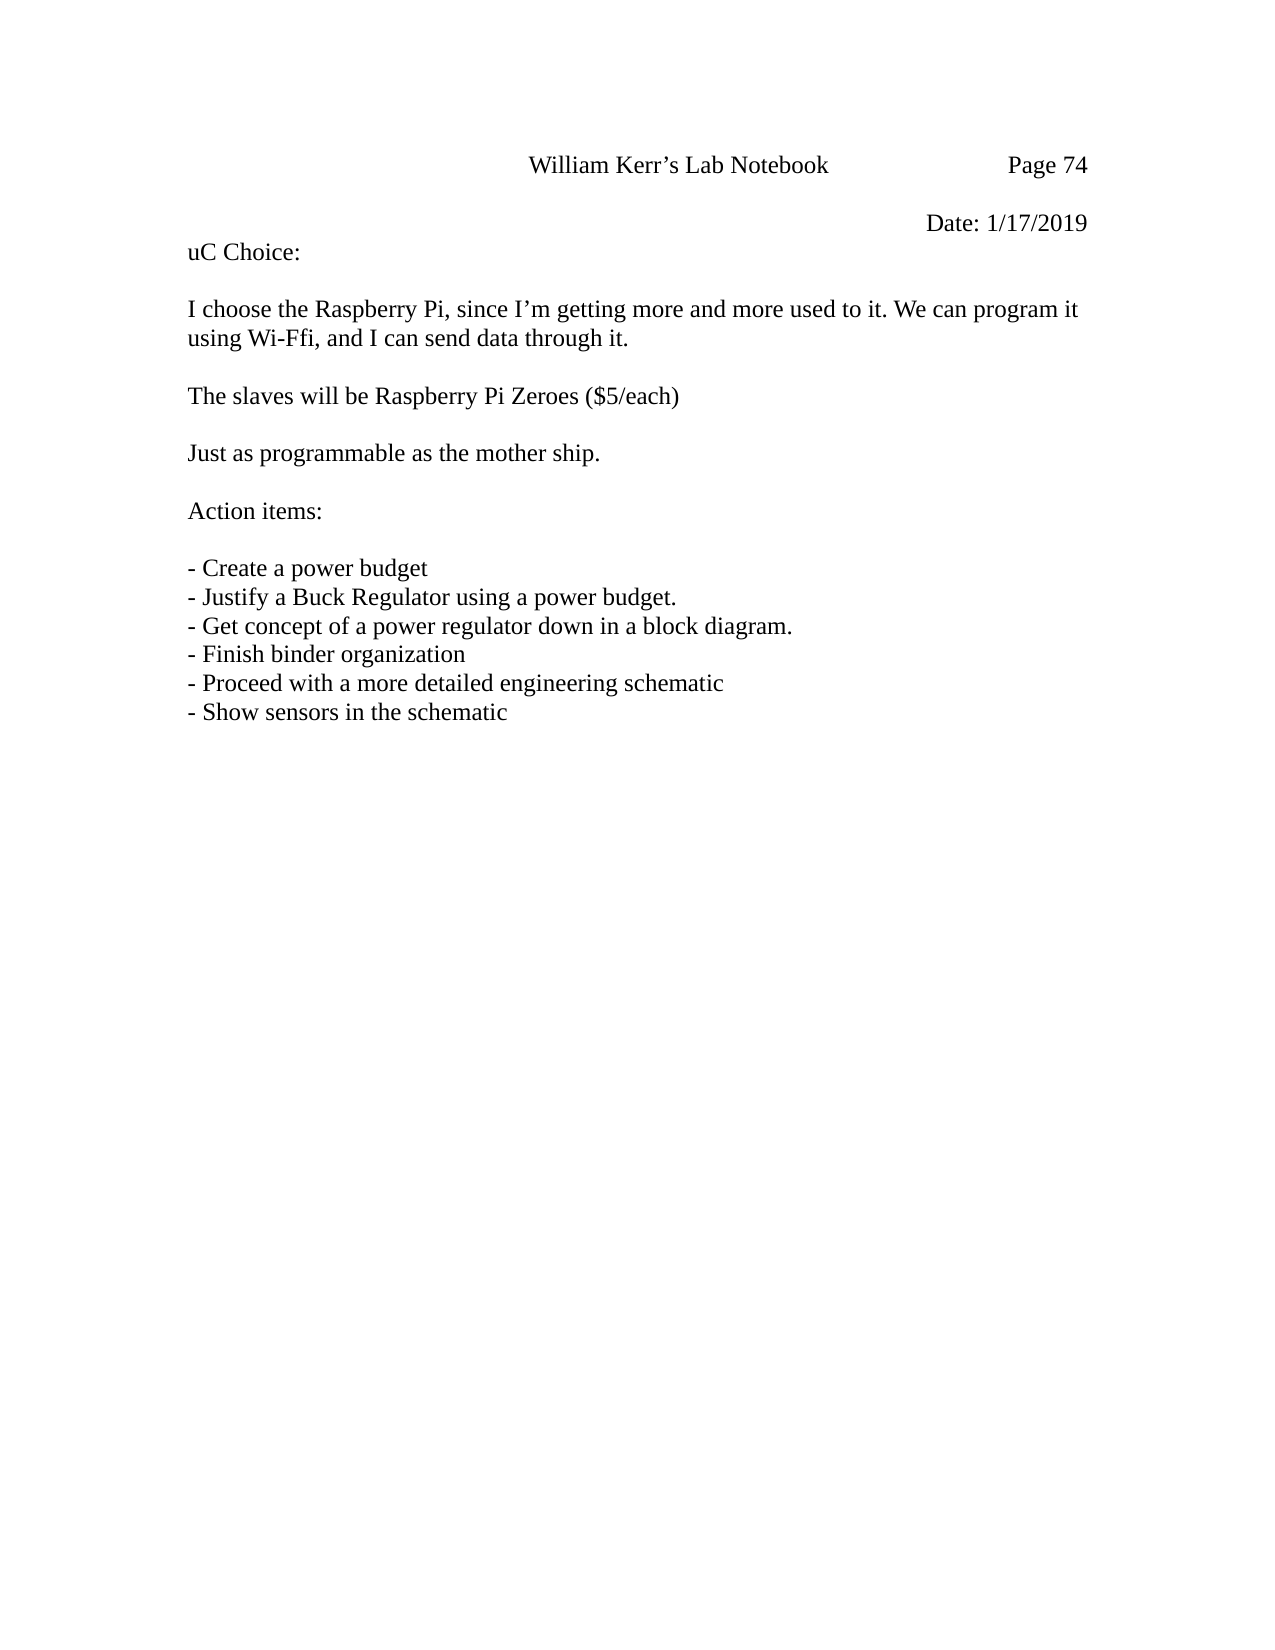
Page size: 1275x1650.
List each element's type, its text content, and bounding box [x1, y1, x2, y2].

text Date: 1/17/2019 [187, 208, 1087, 237]
text - Proceed with a more detailed engineering schematic [187, 668, 1087, 697]
text - Create a power budget [187, 553, 1087, 582]
text - Get concept of a power regulator down in a block diagram. [187, 611, 1087, 639]
text - Justify a Buck Regulator using a power budget. [187, 582, 1087, 611]
text - Show sensors in the schematic [187, 697, 1087, 726]
text I choose the Raspberry Pi, since I’m getting more and more used to it. We can program it using Wi-Ffi, and I can send data through it. [187, 294, 1087, 352]
text Just as programmable as the mother ship. [187, 438, 1087, 467]
text uC Choice: [187, 237, 1087, 266]
text The slaves will be Raspberry Pi Zeroes ($5/each) [187, 381, 1087, 409]
text - Finish binder organization [187, 639, 1087, 668]
text Action items: [187, 496, 1087, 524]
